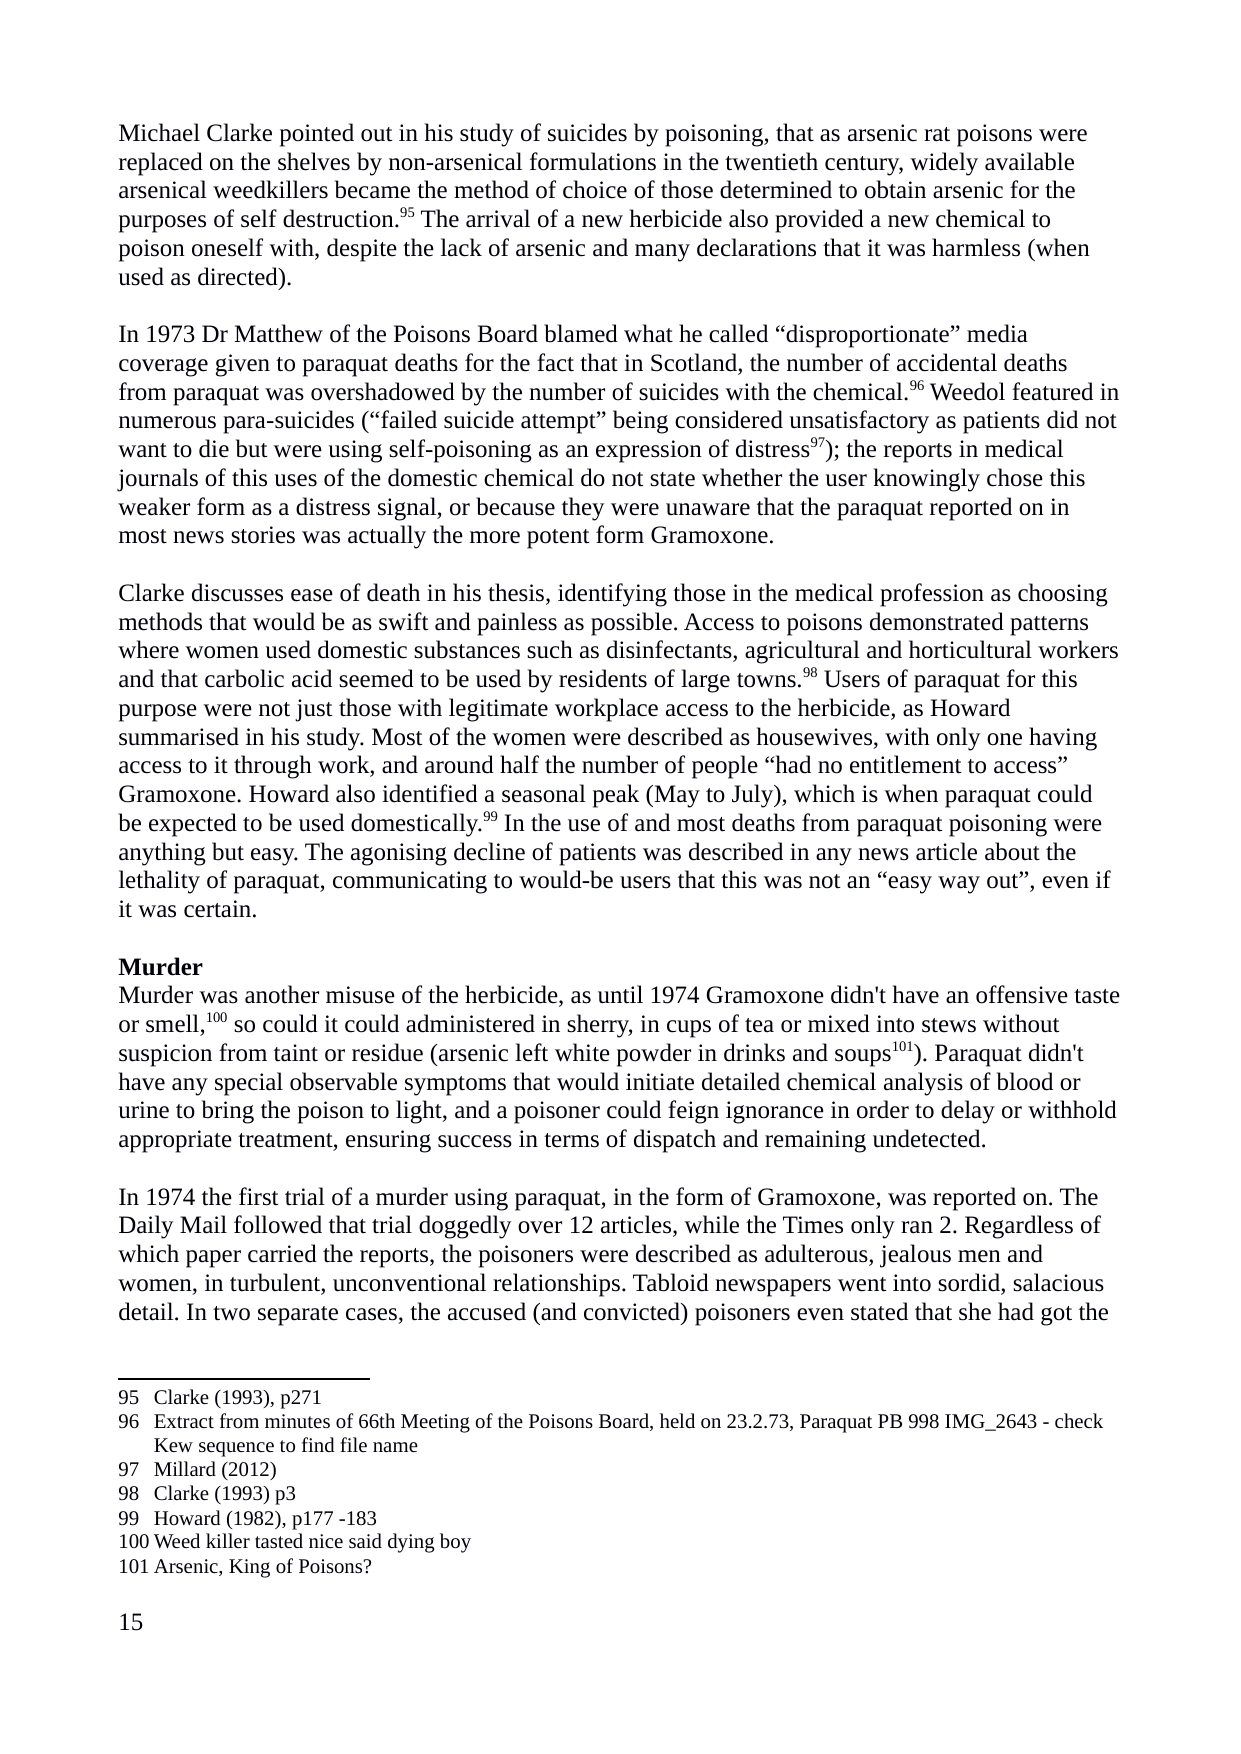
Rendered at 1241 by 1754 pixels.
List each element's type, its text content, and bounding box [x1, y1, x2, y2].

text Howard (1982), p177 -183 [118, 1505, 1122, 1529]
text Millard (2012) [118, 1457, 1122, 1481]
text Murder was another misuse of the herbicide, as until 1974 Gramoxone didn't have an offensive taste or smell, so could it could administered in sherry, in cups of tea or mixed into stews without suspicion from taint or residue (arsenic left white powder in drinks and soups). Paraquat didn't have any special observable symptoms that would initiate detailed chemical analysis of blood or urine to bring the poison to light, and a poisoner could feign ignorance in order to delay or withhold appropriate treatment, ensuring success in terms of dispatch and remaining undetected. [118, 981, 1122, 1153]
text Weed killer tasted nice said dying boy [118, 1529, 1122, 1553]
text Michael Clarke pointed out in his study of suicides by poisoning, that as arsenic rat poisons were replaced on the shelves by non-arsenical formulations in the twentieth century, widely available arsenical weedkillers became the method of choice of those determined to obtain arsenic for the purposes of self destruction. The arrival of a new herbicide also provided a new chemical to poison oneself with, despite the lack of arsenic and many declarations that it was harmless (when used as directed). [118, 118, 1122, 291]
text Murder [118, 952, 1122, 981]
text Clarke (1993), p271 [118, 1385, 1122, 1409]
text Arsenic, King of Poisons? [118, 1553, 1122, 1578]
text Clarke (1993) p3 [118, 1481, 1122, 1505]
text In 1974 the first trial of a murder using paraquat, in the form of Gramoxone, was reported on. The Daily Mail followed that trial doggedly over 12 articles, while the Times only ran 2. Regardless of which paper carried the reports, the poisoners were described as adulterous, jealous men and women, in turbulent, unconventional relationships. Tabloid newspapers went into sordid, salacious detail. In two separate cases, the accused (and convicted) poisoners even stated that she had got the [118, 1182, 1122, 1326]
text Clarke discusses ease of death in his thesis, identifying those in the medical profession as choosing methods that would be as swift and painless as possible. Access to poisons demonstrated patterns where women used domestic substances such as disinfectants, agricultural and horticultural workers and that carbolic acid seemed to be used by residents of large towns. Users of paraquat for this purpose were not just those with legitimate workplace access to the herbicide, as Howard summarised in his study. Most of the women were described as housewives, with only one having access to it through work, and around half the number of people “had no entitlement to access” Gramoxone. Howard also identified a seasonal peak (May to July), which is when paraquat could be expected to be used domestically. In the use of and most deaths from paraquat poisoning were anything but easy. The agonising decline of patients was described in any news article about the lethality of paraquat, communicating to would-be users that this was not an “easy way out”, even if it was certain. [118, 578, 1122, 923]
text Extract from minutes of 66th Meeting of the Poisons Board, held on 23.2.73, Paraquat PB 998 IMG_2643 - check Kew sequence to find file name [118, 1409, 1122, 1457]
text In 1973 Dr Matthew of the Poisons Board blamed what he called “disproportionate” media coverage given to paraquat deaths for the fact that in Scotland, the number of accidental deaths from paraquat was overshadowed by the number of suicides with the chemical. Weedol featured in numerous para-suicides (“failed suicide attempt” being considered unsatisfactory as patients did not want to die but were using self-poisoning as an expression of distress); the reports in medical journals of this uses of the domestic chemical do not state whether the user knowingly chose this weaker form as a distress signal, or because they were unaware that the paraquat reported on in most news stories was actually the more potent form Gramoxone. [118, 319, 1122, 549]
